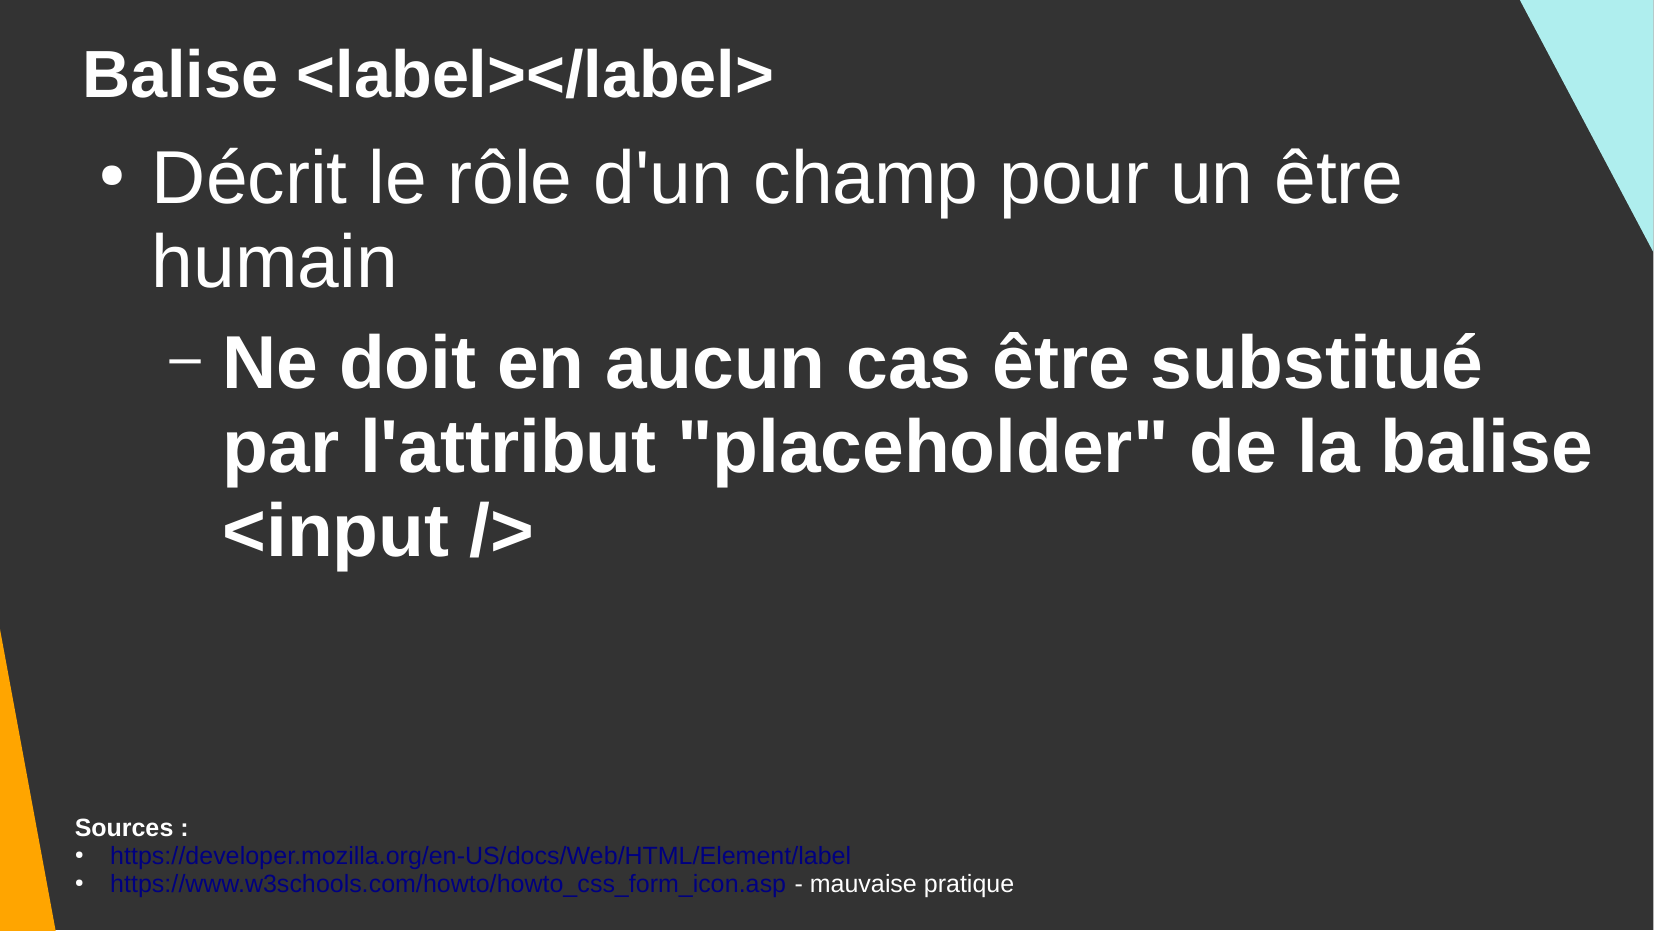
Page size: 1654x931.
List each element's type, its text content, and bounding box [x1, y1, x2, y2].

text_box Sources : https://developer.mozilla.org/en-US/docs/Web/HTML/Element/label https://www.w3schools.com/howto/howto_css_form_icon.asp - mauvaise pratique [60, 806, 1546, 931]
list Décrit le rôle d'un champ pour un être humain Ne doit en aucun cas être substitué par l'attribut "placeholder" de la balise <input /> [80, 135, 1605, 591]
text_box [0, 629, 56, 931]
title Balise <label></label> [82, 37, 1571, 114]
text_box [1519, 0, 1654, 254]
